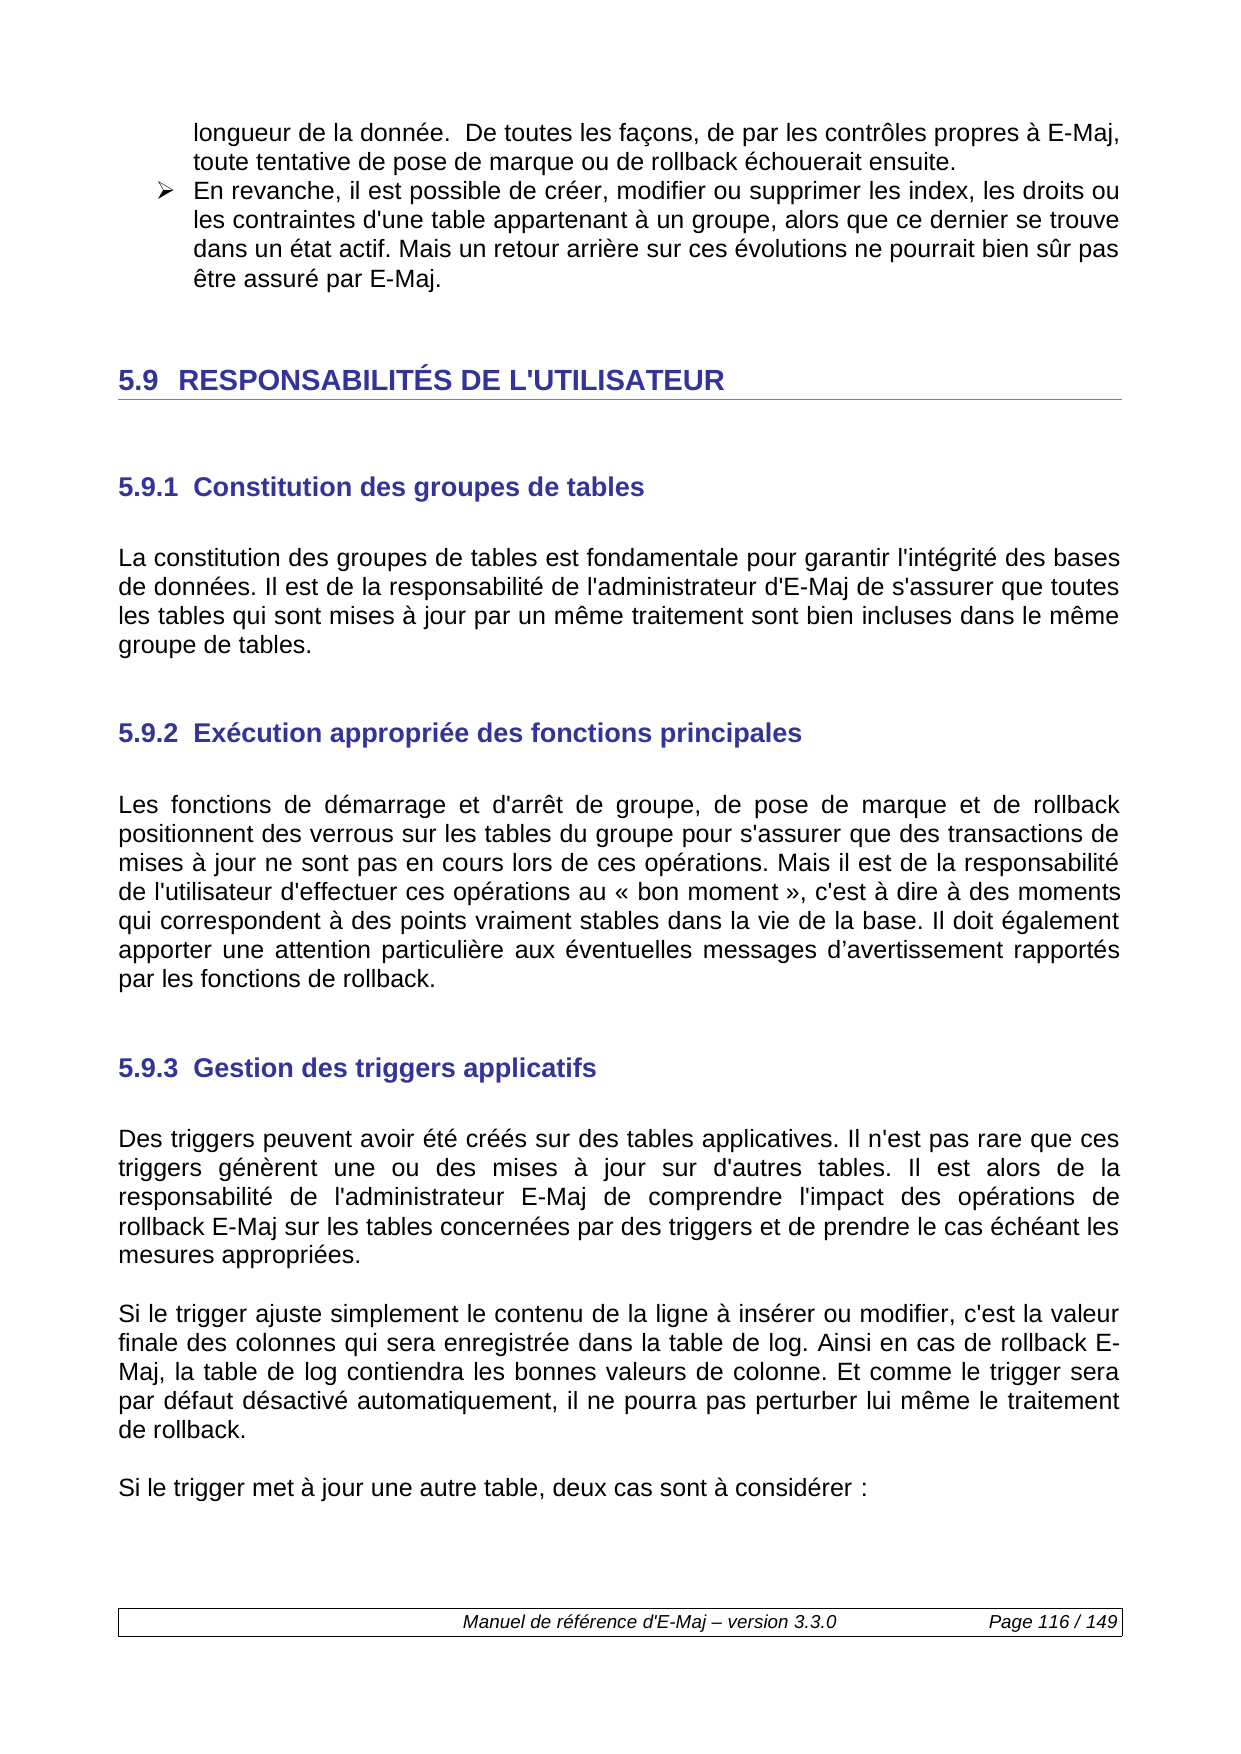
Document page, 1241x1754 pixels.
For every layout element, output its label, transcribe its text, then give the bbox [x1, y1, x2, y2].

subtitle Constitution des groupes de tables [118, 470, 1122, 501]
text Les fonctions de démarrage et d'arrêt de groupe, de pose de marque et de rollback positionnent des verrous sur les tables du groupe pour s'assurer que des transactions de mises à jour ne sont pas en cours lors de ces opérations. Mais il est de la responsabilité de l'utilisateur d'effectuer ces opérations au « bon moment », c'est à dire à des moments qui correspondent à des points vraiment stables dans la vie de la base. Il doit également apporter une attention particulière aux éventuelles messages d’avertissement rapportés par les fonctions de rollback. [118, 790, 1122, 993]
list longueur de la donnée. De toutes les façons, de par les contrôles propres à E-Maj, toute tentative de pose de marque ou de rollback échouerait ensuite. [156, 118, 1122, 176]
text Des triggers peuvent avoir été créés sur des tables applicatives. Il n'est pas rare que ces triggers génèrent une ou des mises à jour sur d'autres tables. Il est alors de la responsabilité de l'administrateur E-Maj de comprendre l'impact des opérations de rollback E-Maj sur les tables concernées par des triggers et de prendre le cas échéant les mesures appropriées. [118, 1124, 1122, 1269]
text La constitution des groupes de tables est fondamentale pour garantir l'intégrité des bases de données. Il est de la responsabilité de l'administrateur d'E-Maj de s'assurer que toutes les tables qui sont mises à jour par un même traitement sont bien incluses dans le même groupe de tables. [118, 543, 1122, 659]
list En revanche, il est possible de créer, modifier ou supprimer les index, les droits ou les contraintes d'une table appartenant à un groupe, alors que ce dernier se trouve dans un état actif. Mais un retour arrière sur ces évolutions ne pourrait bien sûr pas être assuré par E-Maj. [156, 176, 1122, 292]
text Si le trigger ajuste simplement le contenu de la ligne à insérer ou modifier, c'est la valeur finale des colonnes qui sera enregistrée dans la table de log. Ainsi en cas de rollback E-Maj, la table de log contiendra les bonnes valeurs de colonne. Et comme le trigger sera par défaut désactivé automatiquement, il ne pourra pas perturber lui même le traitement de rollback. [118, 1298, 1122, 1444]
text Si le trigger met à jour une autre table, deux cas sont à considérer : [118, 1473, 1122, 1502]
subtitle Exécution appropriée des fonctions principales [118, 717, 1122, 748]
subtitle Responsabilités de l'utilisateur [118, 363, 1122, 399]
subtitle Gestion des triggers applicatifs [118, 1052, 1122, 1083]
